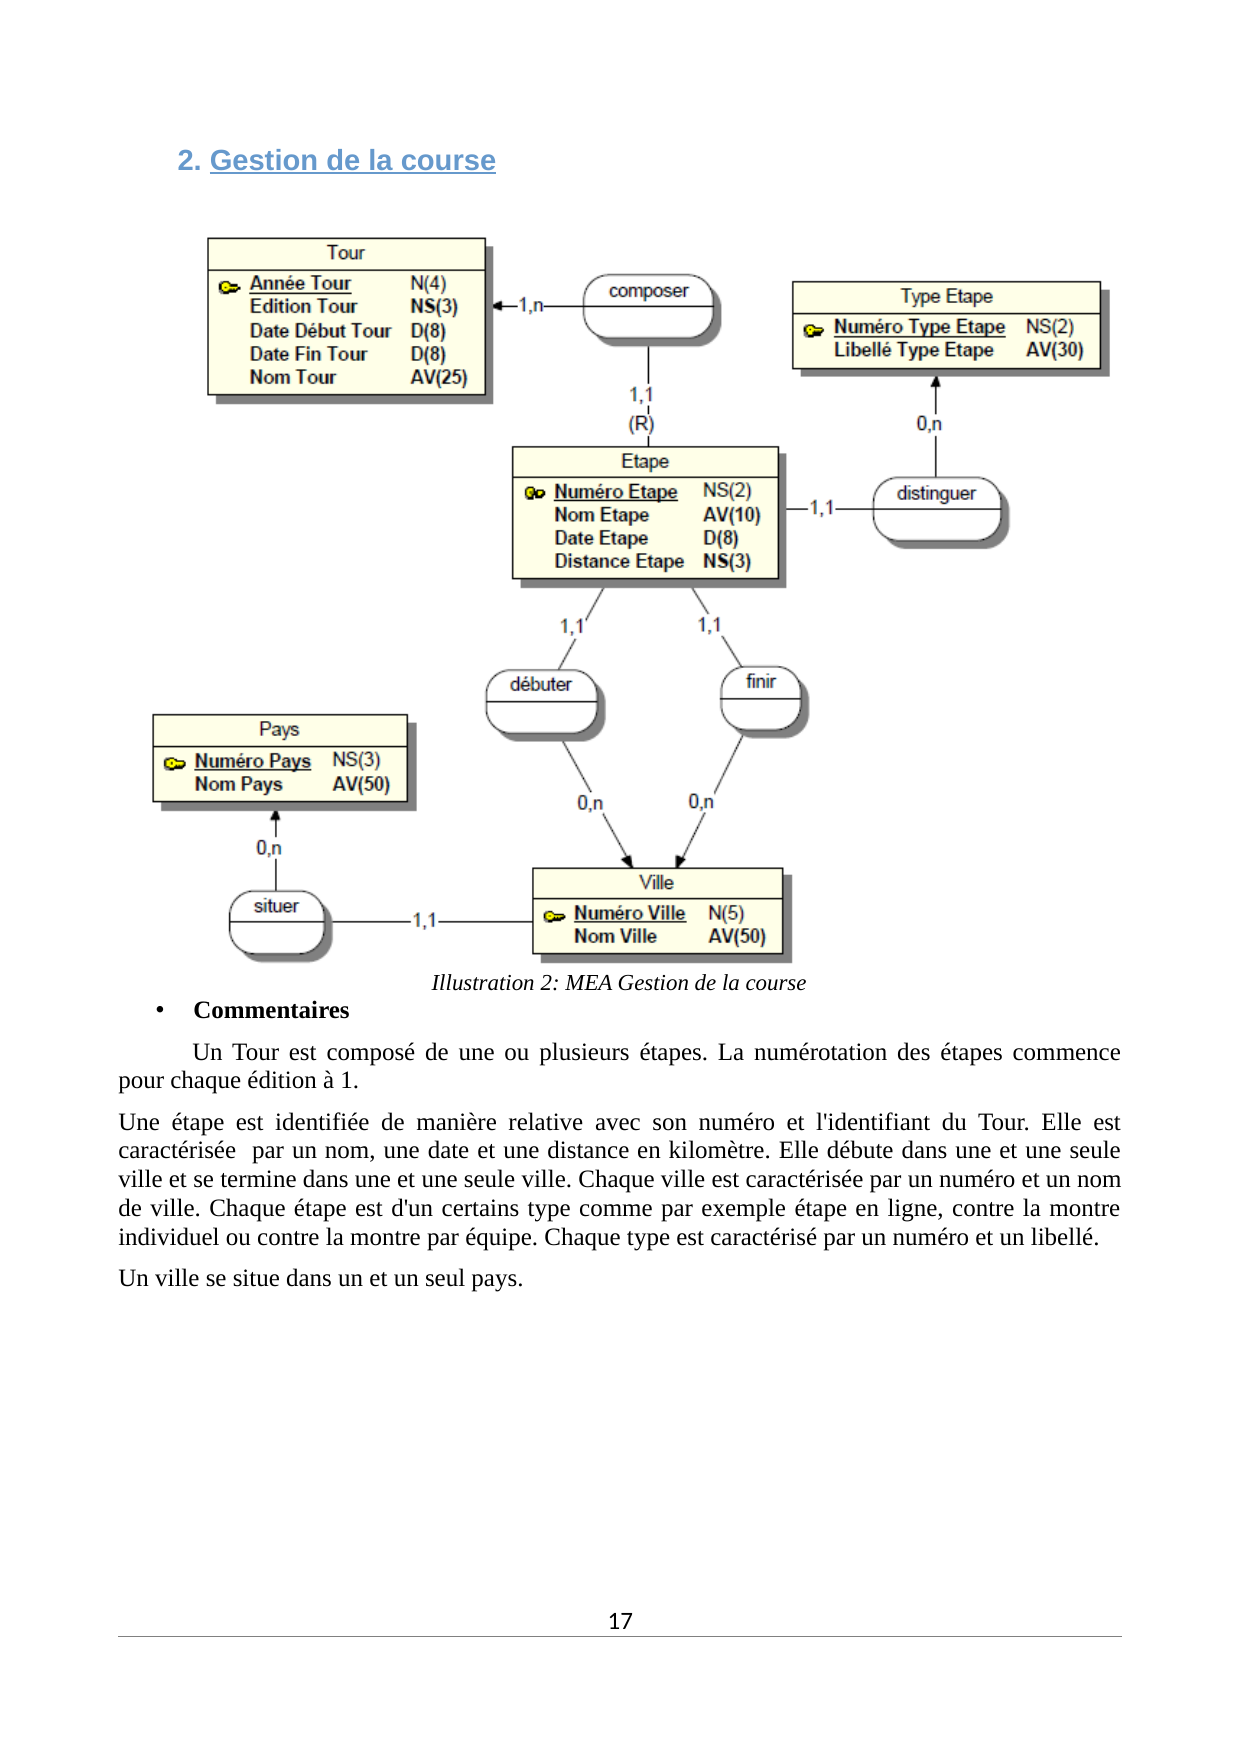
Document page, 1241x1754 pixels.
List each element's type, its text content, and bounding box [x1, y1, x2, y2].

text Un Tour est composé de une ou plusieurs étapes. La numérotation des étapes commence pour chaque édition à 1. [118, 1037, 1122, 1094]
text Illustration 2: MEA Gestion de la course [118, 970, 1122, 996]
subtitle Gestion de la course [177, 143, 1122, 176]
text Une étape est identifiée de manière relative avec son numéro et l'identifiant du Tour. Elle est caractérisée par un nom, une date et une distance en kilomètre. Elle débute dans une et une seule ville et se termine dans une et une seule ville. Chaque ville est caractérisée par un numéro et un nom de ville. Chaque étape est d'un certains type comme par exemple étape en ligne, contre la montre individuel ou contre la montre par équipe. Chaque type est caractérisé par un numéro et un libellé. [118, 1107, 1122, 1251]
text Un ville se situe dans un et un seul pays. [118, 1263, 1122, 1292]
list Commentaires [156, 996, 1122, 1024]
